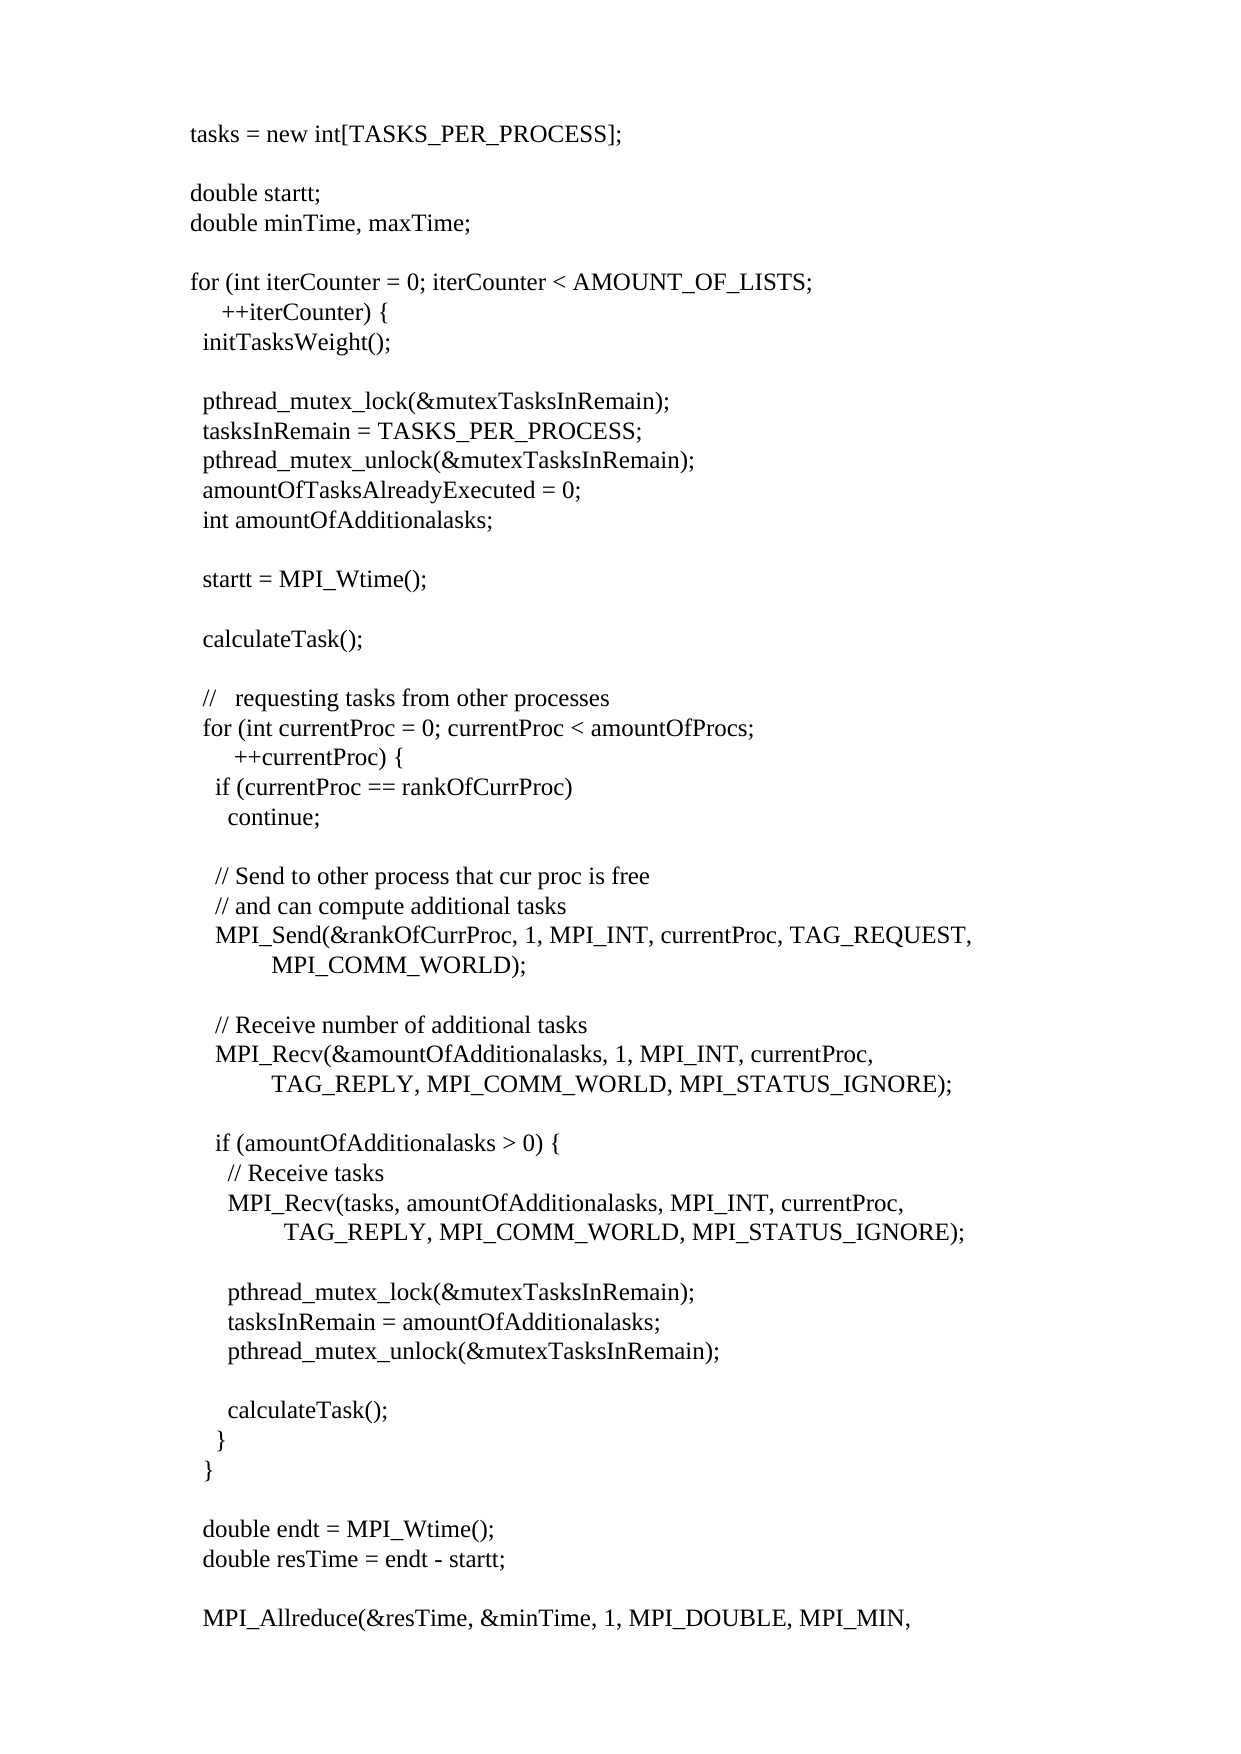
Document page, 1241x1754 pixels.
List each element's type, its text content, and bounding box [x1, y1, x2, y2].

text // Receive number of additional tasks [177, 1009, 1152, 1038]
text MPI_Send(&rankOfCurrProc, 1, MPI_INT, currentProc, TAG_REQUEST, [177, 920, 1152, 949]
text tasksInRemain = amountOfAdditionalasks; [177, 1306, 1152, 1335]
text } [177, 1424, 1152, 1454]
text startt = MPI_Wtime(); [177, 563, 1152, 593]
text for (int currentProc = 0; currentProc < amountOfProcs; [177, 712, 1152, 742]
text if (amountOfAdditionalasks > 0) { [177, 1127, 1152, 1157]
text int amountOfAdditionalasks; [177, 504, 1152, 534]
text double minTime, maxTime; [177, 207, 1152, 237]
text // Send to other process that cur proc is free [177, 860, 1152, 890]
text MPI_Recv(tasks, amountOfAdditionalasks, MPI_INT, currentProc, [177, 1187, 1152, 1217]
text continue; [177, 801, 1152, 831]
text double resTime = endt - startt; [177, 1543, 1152, 1573]
text } [177, 1454, 1152, 1484]
text tasks = new int[TASKS_PER_PROCESS]; [177, 118, 1152, 148]
text // Receive tasks [177, 1157, 1152, 1187]
text pthread_mutex_lock(&mutexTasksInRemain); [177, 1276, 1152, 1306]
text ++currentProc) { [177, 742, 1152, 771]
text calculateTask(); [177, 1395, 1152, 1424]
text pthread_mutex_unlock(&mutexTasksInRemain); [177, 445, 1152, 474]
text pthread_mutex_lock(&mutexTasksInRemain); [177, 385, 1152, 415]
text ++iterCounter) { [177, 296, 1152, 326]
text tasksInRemain = TASKS_PER_PROCESS; [177, 415, 1152, 445]
text MPI_COMM_WORLD); [177, 949, 1152, 979]
text if (currentProc == rankOfCurrProc) [177, 771, 1152, 801]
text double endt = MPI_Wtime(); [177, 1513, 1152, 1543]
text MPI_Recv(&amountOfAdditionalasks, 1, MPI_INT, currentProc, [177, 1038, 1152, 1068]
text MPI_Allreduce(&resTime, &minTime, 1, MPI_DOUBLE, MPI_MIN, [177, 1602, 1152, 1632]
text // and can compute additional tasks [177, 890, 1152, 920]
text for (int iterCounter = 0; iterCounter < AMOUNT_OF_LISTS; [177, 267, 1152, 296]
text amountOfTasksAlreadyExecuted = 0; [177, 474, 1152, 504]
text TAG_REPLY, MPI_COMM_WORLD, MPI_STATUS_IGNORE); [177, 1068, 1152, 1098]
text TAG_REPLY, MPI_COMM_WORLD, MPI_STATUS_IGNORE); [177, 1217, 1152, 1246]
text // requesting tasks from other processes [177, 682, 1152, 712]
text pthread_mutex_unlock(&mutexTasksInRemain); [177, 1335, 1152, 1365]
text calculateTask(); [177, 623, 1152, 652]
text initTasksWeight(); [177, 326, 1152, 356]
text double startt; [177, 177, 1152, 207]
